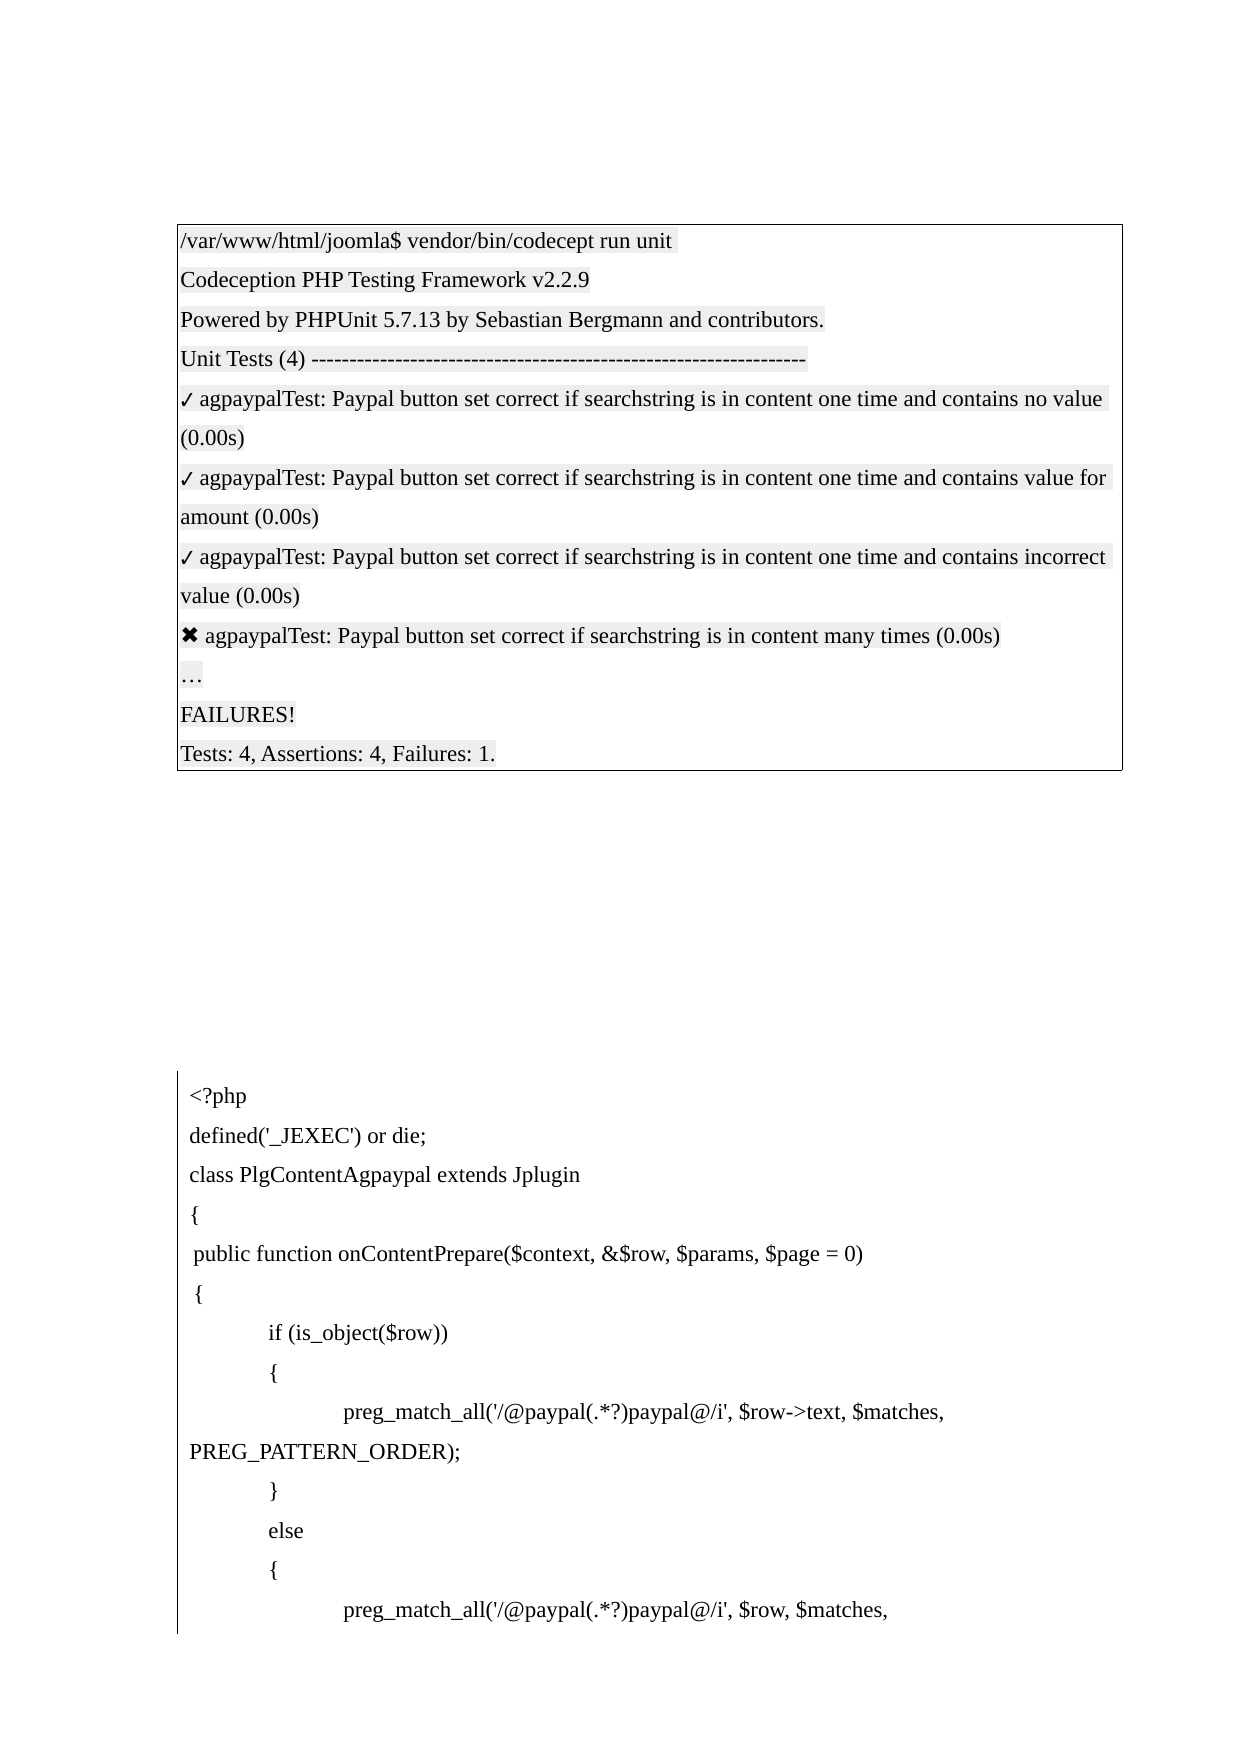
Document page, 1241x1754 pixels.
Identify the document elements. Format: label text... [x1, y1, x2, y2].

text <?php defined('_JEXEC') or die; class PlgContentAgpaypal extends Jplugin { public function onContentPrepare($context, &$row, $params, $page = 0) { if (is_object($row)) { preg_match_all('/@paypal(.*?)paypal@/i', $row->text, $matches, PREG_PATTERN_ORDER); } else { preg_match_all('/@paypal(.*?)paypal@/i', $row, $matches, [178, 1071, 1122, 1634]
text /var/www/html/joomla$ vendor/bin/codecept run unit Codeception PHP Testing Framework v2.2.9 Powered by PHPUnit 5.7.13 by Sebastian Bergmann and contributors. Unit Tests (4) ----------------------------------------------------------------- ✔ agpaypalTest: Paypal button set correct if searchstring is in content one time and contains no value (0.00s) ✔ agpaypalTest: Paypal button set correct if searchstring is in content one time and contains value for amount (0.00s) ✔ agpaypalTest: Paypal button set correct if searchstring is in content one time and contains incorrect value (0.00s) ✖ agpaypalTest: Paypal button set correct if searchstring is in content many times (0.00s) … FAILURES! Tests: 4, Assertions: 4, Failures: 1. [178, 225, 1122, 770]
